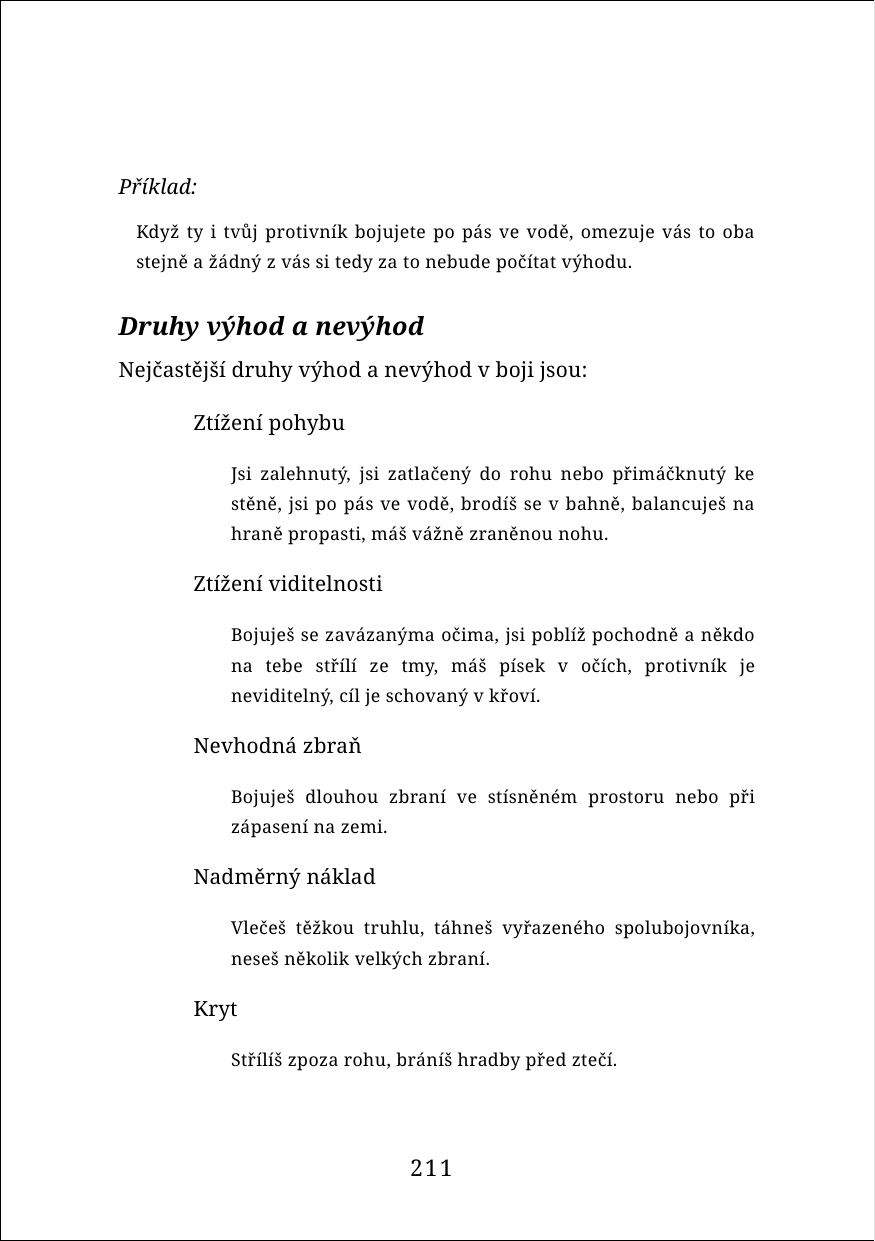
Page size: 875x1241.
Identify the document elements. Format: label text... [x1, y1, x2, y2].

list Jsi zalehnutý, jsi zatlačený do rohu nebo přimáčknutý ke stěně, jsi po pás ve vodě, brodíš se v bahně, balancuješ na hraně propasti, máš vážně zraněnou nohu. [193, 461, 756, 546]
list Vlečeš těžkou truhlu, táhneš vyřazeného spolubojovníka, neseš několik velkých zbraní. [193, 916, 756, 970]
list Kryt [156, 994, 756, 1022]
text Když ty i tvůj protivník bojujete po pás ve vodě, omezuje vás to oba stejně a žádný z vás si tedy za to nebude počítat výhodu. [136, 219, 756, 273]
list Střílíš zpoza rohu, bráníš hradby před ztečí. [193, 1047, 756, 1071]
subtitle Druhy výhod a nevýhod [118, 309, 756, 343]
text Příklad: [118, 172, 756, 200]
list Nadměrný náklad [156, 862, 756, 891]
list Nevhodná zbraň [156, 731, 756, 759]
list Bojuješ se zavázanýma očima, jsi poblíž pochodně a někdo na tebe střílí ze tmy, máš písek v očích, protivník je neviditelný, cíl je schovaný v křoví. [193, 623, 756, 707]
list Ztížení pohybu [156, 408, 756, 436]
list Ztížení viditelnosti [156, 569, 756, 598]
list Bojuješ dlouhou zbraní ve stísněném prostoru nebo při zápasení na zemi. [193, 784, 756, 839]
text Nejčastější druhy výhod a nevýhod v boji jsou: [118, 355, 756, 383]
